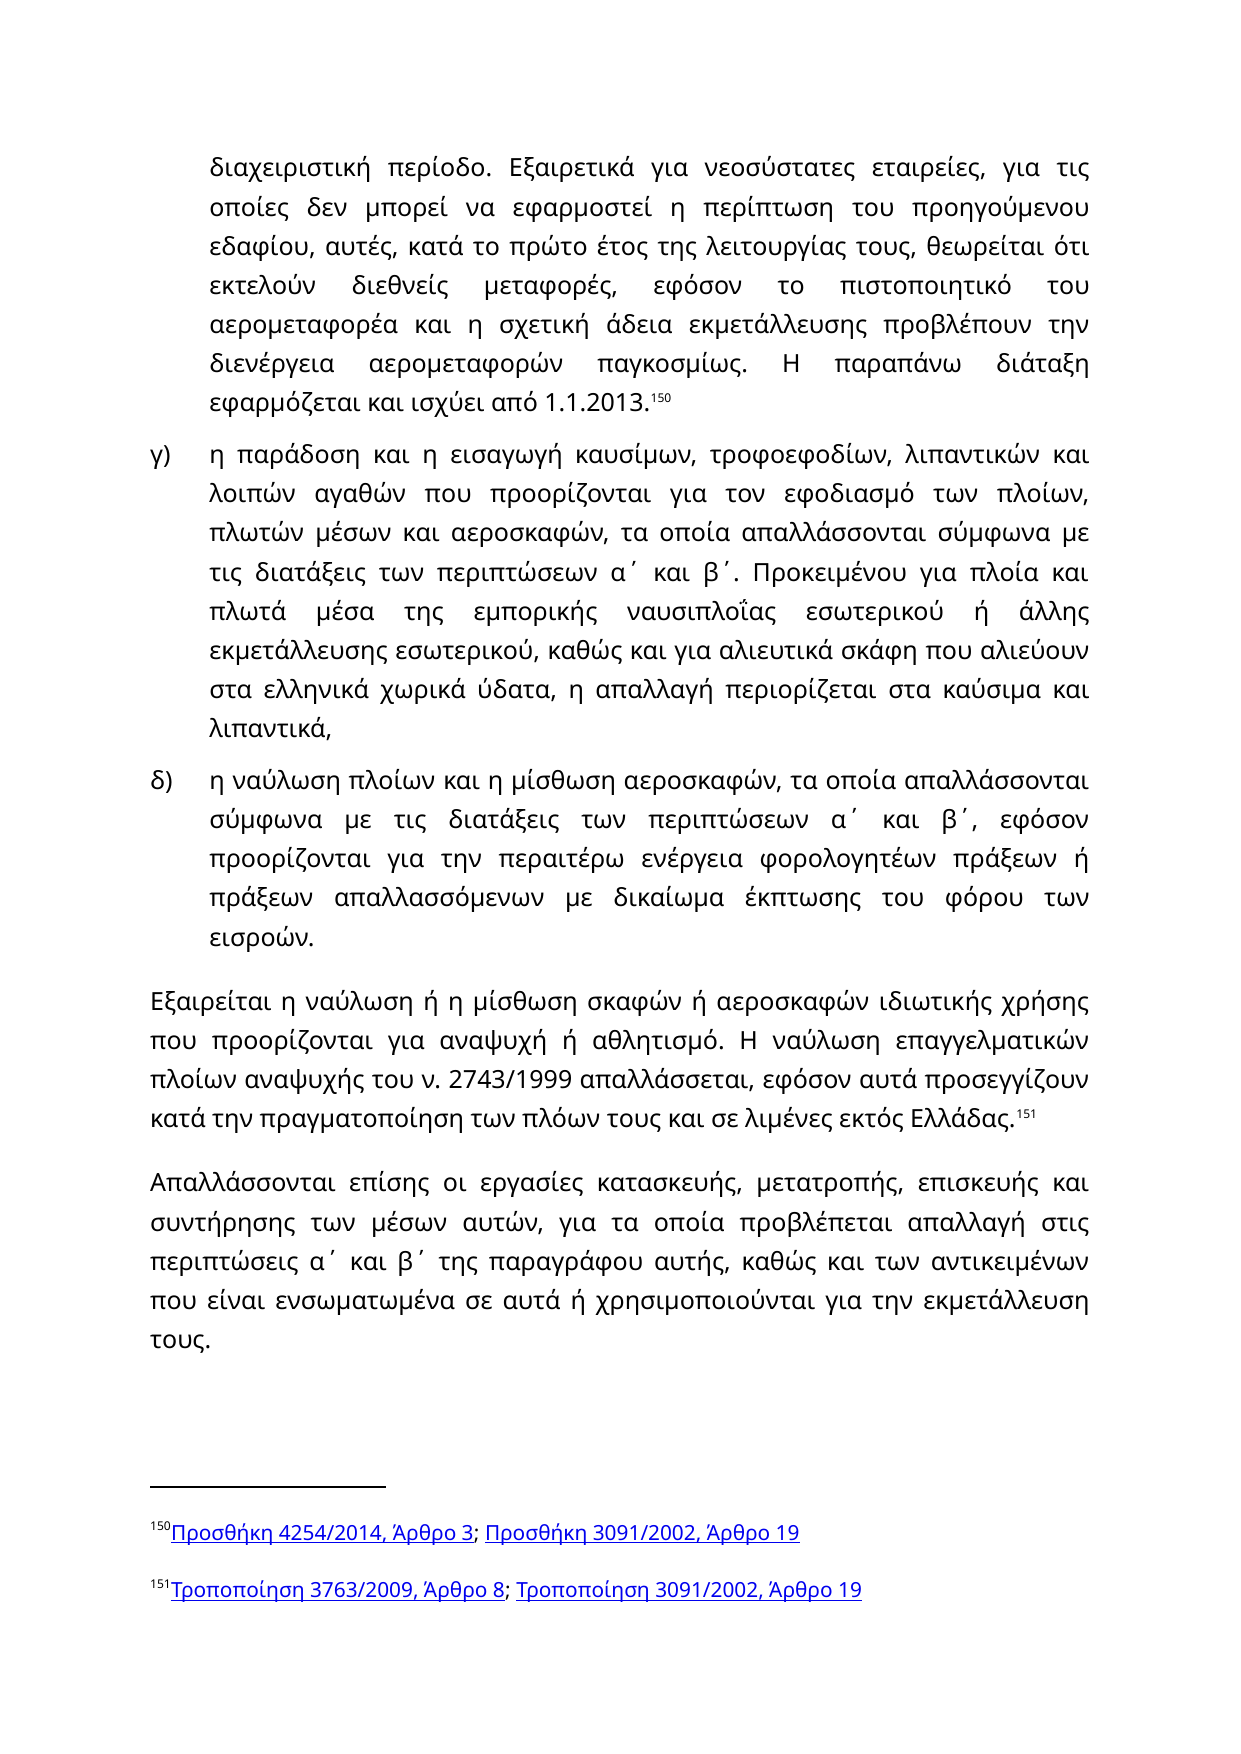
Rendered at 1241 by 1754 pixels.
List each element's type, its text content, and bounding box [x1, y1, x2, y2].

list διαχειριστική περίοδο. Εξαιρετικά για νεοσύστατες εταιρείες, για τις οποίες δεν μπορεί να εφαρμοστεί η περίπτωση του προηγούμενου εδαφίου, αυτές, κατά το πρώτο έτος της λειτουργίας τους, θεωρείται ότι εκτελούν διεθνείς μεταφορές, εφόσον το πιστοποιητικό του αερομεταφορέα και η σχετική άδεια εκμετάλλευσης προβλέπουν την διενέργεια αερομεταφορών παγκοσμίως. Η παραπάνω διάταξη εφαρμόζεται και ισχύει από 1.1.2013. [150, 150, 1090, 419]
list γ) η παράδοση και η εισαγωγή καυσίμων, τροφοεφοδίων, λιπαντικών και λοιπών αγαθών που προορίζονται για τον εφοδιασμό των πλοίων, πλωτών μέσων και αεροσκαφών, τα οποία απαλλάσσονται σύμφωνα με τις διατάξεις των περιπτώσεων α΄ και β΄. Προκειμένου για πλοία και πλωτά μέσα της εμπορικής ναυσιπλοΐας εσωτερικού ή άλλης εκμετάλλευσης εσωτερικού, καθώς και για αλιευτικά σκάφη που αλιεύουν στα ελληνικά χωρικά ύδατα, η απαλλαγή περιορίζεται στα καύσιμα και λιπαντικά, [150, 437, 1090, 745]
list δ) η ναύλωση πλοίων και η μίσθωση αεροσκαφών, τα οποία απαλλάσσονται σύμφωνα με τις διατάξεις των περιπτώσεων α΄ και β΄, εφόσον προορίζονται για την περαιτέρω ενέργεια φορολογητέων πράξεων ή πράξεων απαλλασσόμενων με δικαίωμα έκπτωσης του φόρου των εισροών. [150, 762, 1090, 953]
text Απαλλάσσονται επίσης οι εργασίες κατασκευής, μετατροπής, επισκευής και συντήρησης των μέσων αυτών, για τα οποία προβλέπεται απαλλαγή στις περιπτώσεις α΄ και β΄ της παραγράφου αυτής, καθώς και των αντικειμένων που είναι ενσωματωμένα σε αυτά ή χρησιμοποιούνται για την εκμετάλλευση τους. [150, 1165, 1090, 1356]
text Τροποποίηση 3763/2009, Άρθρο 8; Τροποποίηση 3091/2002, Άρθρο 19 [150, 1576, 1090, 1604]
text Προσθήκη 4254/2014, Άρθρο 3; Προσθήκη 3091/2002, Άρθρο 19 [150, 1518, 1090, 1546]
text Εξαιρείται η ναύλωση ή η μίσθωση σκαφών ή αεροσκαφών ιδιωτικής χρήσης που προορίζονται για αναψυχή ή αθλητισμό. Η ναύλωση επαγγελματικών πλοίων αναψυχής του ν. 2743/1999 απαλλάσσεται, εφόσον αυτά προσεγγίζουν κατά την πραγματοποίηση των πλόων τους και σε λιμένες εκτός Ελλάδας. [150, 983, 1090, 1135]
